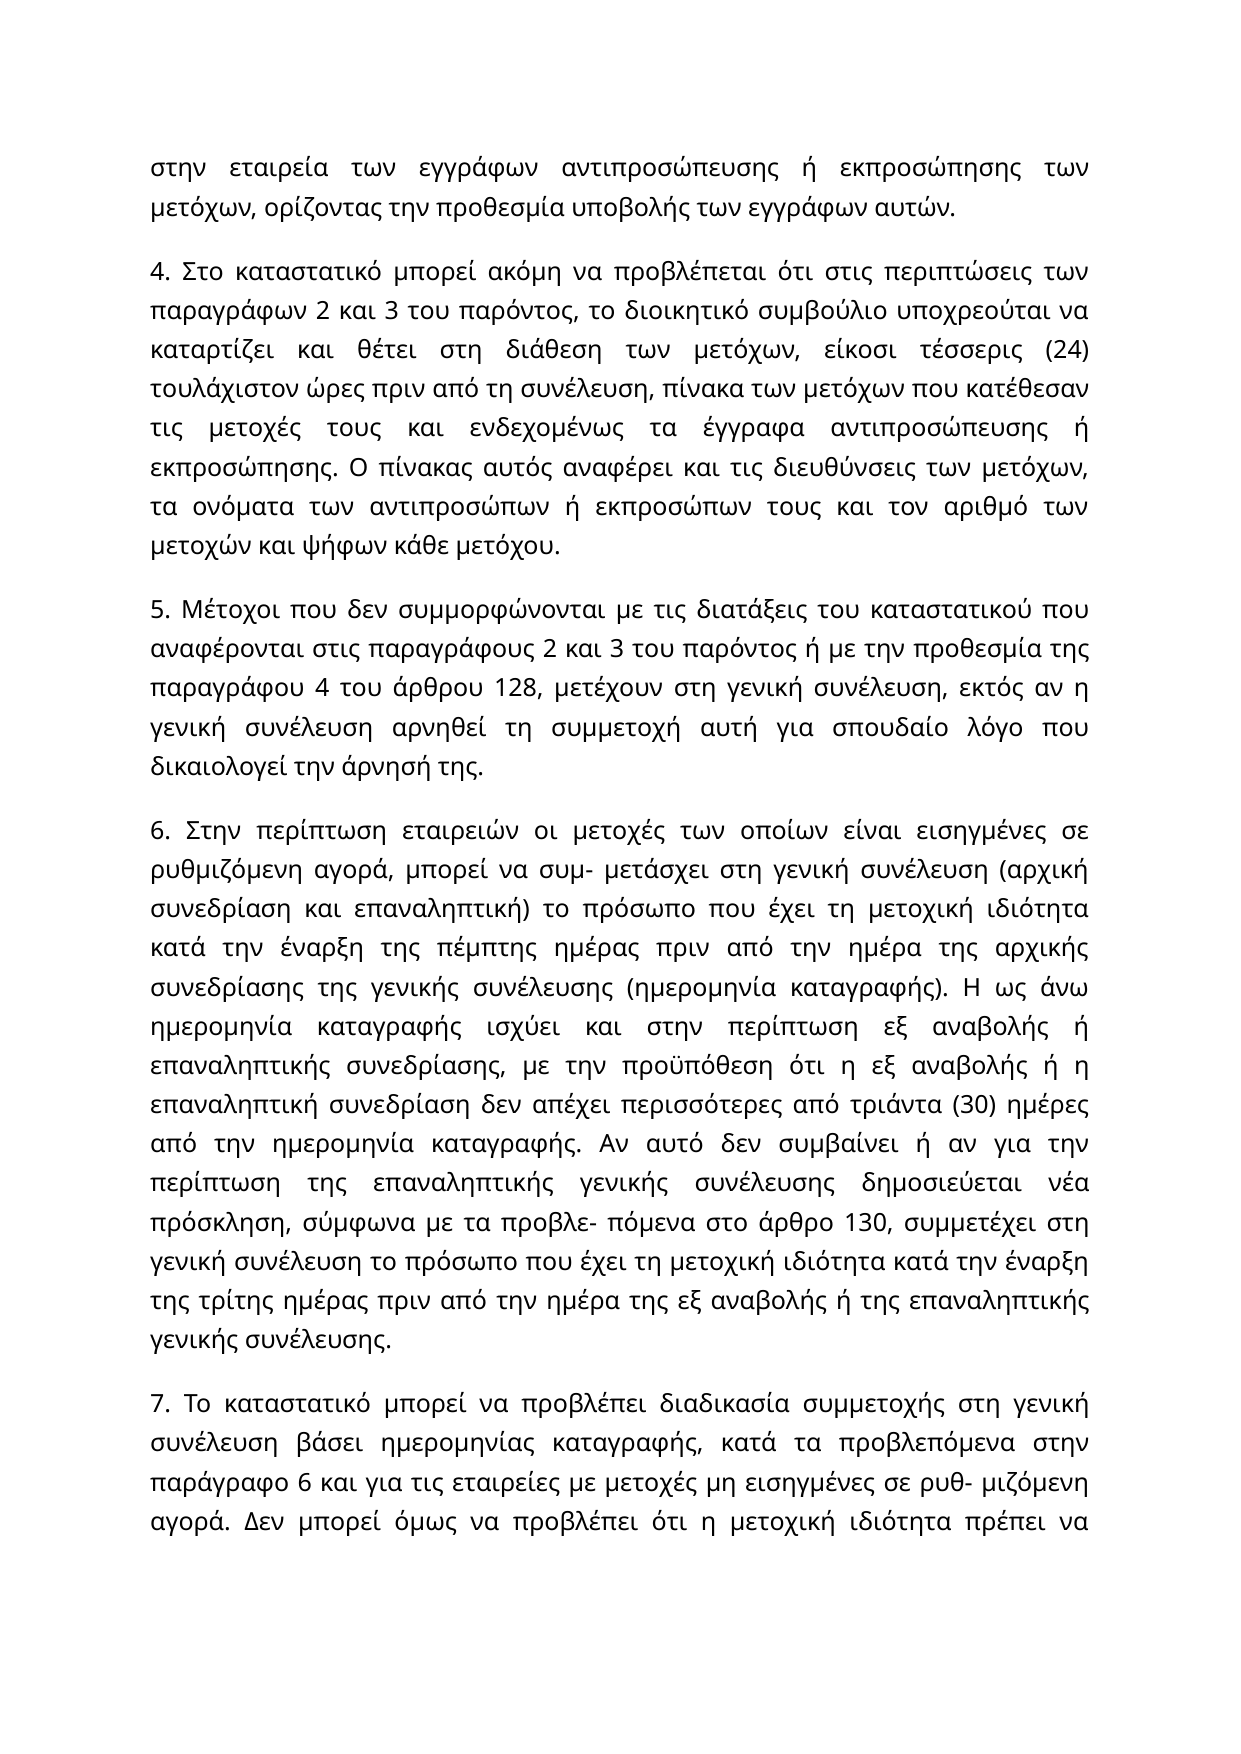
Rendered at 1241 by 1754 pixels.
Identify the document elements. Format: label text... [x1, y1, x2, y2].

text 7. Το καταστατικό μπορεί να προβλέπει διαδικασία συμμετοχής στη γενική συνέλευση βάσει ημερομηνίας καταγραφής, κατά τα προβλεπόμενα στην παράγραφο 6 και για τις εταιρείες με μετοχές μη εισηγμένες σε ρυθ- μιζόμενη αγορά. Δεν μπορεί όμως να προβλέπει ότι η μετοχική ιδιότητα πρέπει να [150, 1386, 1090, 1537]
text 4. Στο καταστατικό μπορεί ακόμη να προβλέπεται ότι στις περιπτώσεις των παραγράφων 2 και 3 του παρόντος, το διοικητικό συμβούλιο υποχρεούται να καταρτίζει και θέτει στη διάθεση των μετόχων, είκοσι τέσσερις (24) τουλάχιστον ώρες πριν από τη συνέλευση, πίνακα των μετόχων που κατέθεσαν τις μετοχές τους και ενδεχομένως τα έγγραφα αντιπροσώπευσης ή εκπροσώπησης. Ο πίνακας αυτός αναφέρει και τις διευθύνσεις των μετόχων, τα ονόματα των αντιπροσώπων ή εκπροσώπων τους και τον αριθμό των μετοχών και ψήφων κάθε μετόχου. [150, 253, 1090, 562]
text στην εταιρεία των εγγράφων αντιπροσώπευσης ή εκπροσώπησης των μετόχων, ορίζοντας την προθεσμία υποβολής των εγγράφων αυτών. [150, 150, 1090, 223]
text 6. Στην περίπτωση εταιρειών οι μετοχές των οποίων είναι εισηγμένες σε ρυθμιζόμενη αγορά, μπορεί να συμ- μετάσχει στη γενική συνέλευση (αρχική συνεδρίαση και επαναληπτική) το πρόσωπο που έχει τη μετοχική ιδιότητα κατά την έναρξη της πέμπτης ημέρας πριν από την ημέρα της αρχικής συνεδρίασης της γενικής συνέλευσης (ημερομηνία καταγραφής). Η ως άνω ημερομηνία καταγραφής ισχύει και στην περίπτωση εξ αναβολής ή επαναληπτικής συνεδρίασης, με την προϋπόθεση ότι η εξ αναβολής ή η επαναληπτική συνεδρίαση δεν απέχει περισσότερες από τριάντα (30) ημέρες από την ημερομηνία καταγραφής. Αν αυτό δεν συμβαίνει ή αν για την περίπτωση της επαναληπτικής γενικής συνέλευσης δημοσιεύεται νέα πρόσκληση, σύμφωνα με τα προβλε- πόμενα στο άρθρο 130, συμμετέχει στη γενική συνέλευση το πρόσωπο που έχει τη μετοχική ιδιότητα κατά την έναρξη της τρίτης ημέρας πριν από την ημέρα της εξ αναβολής ή της επαναληπτικής γενικής συνέλευσης. [150, 812, 1090, 1356]
text 5. Μέτοχοι που δεν συμμορφώνονται με τις διατάξεις του καταστατικού που αναφέρονται στις παραγράφους 2 και 3 του παρόντος ή με την προθεσμία της παραγράφου 4 του άρθρου 128, μετέχουν στη γενική συνέλευση, εκτός αν η γενική συνέλευση αρνηθεί τη συμμετοχή αυτή για σπουδαίο λόγο που δικαιολογεί την άρνησή της. [150, 592, 1090, 782]
